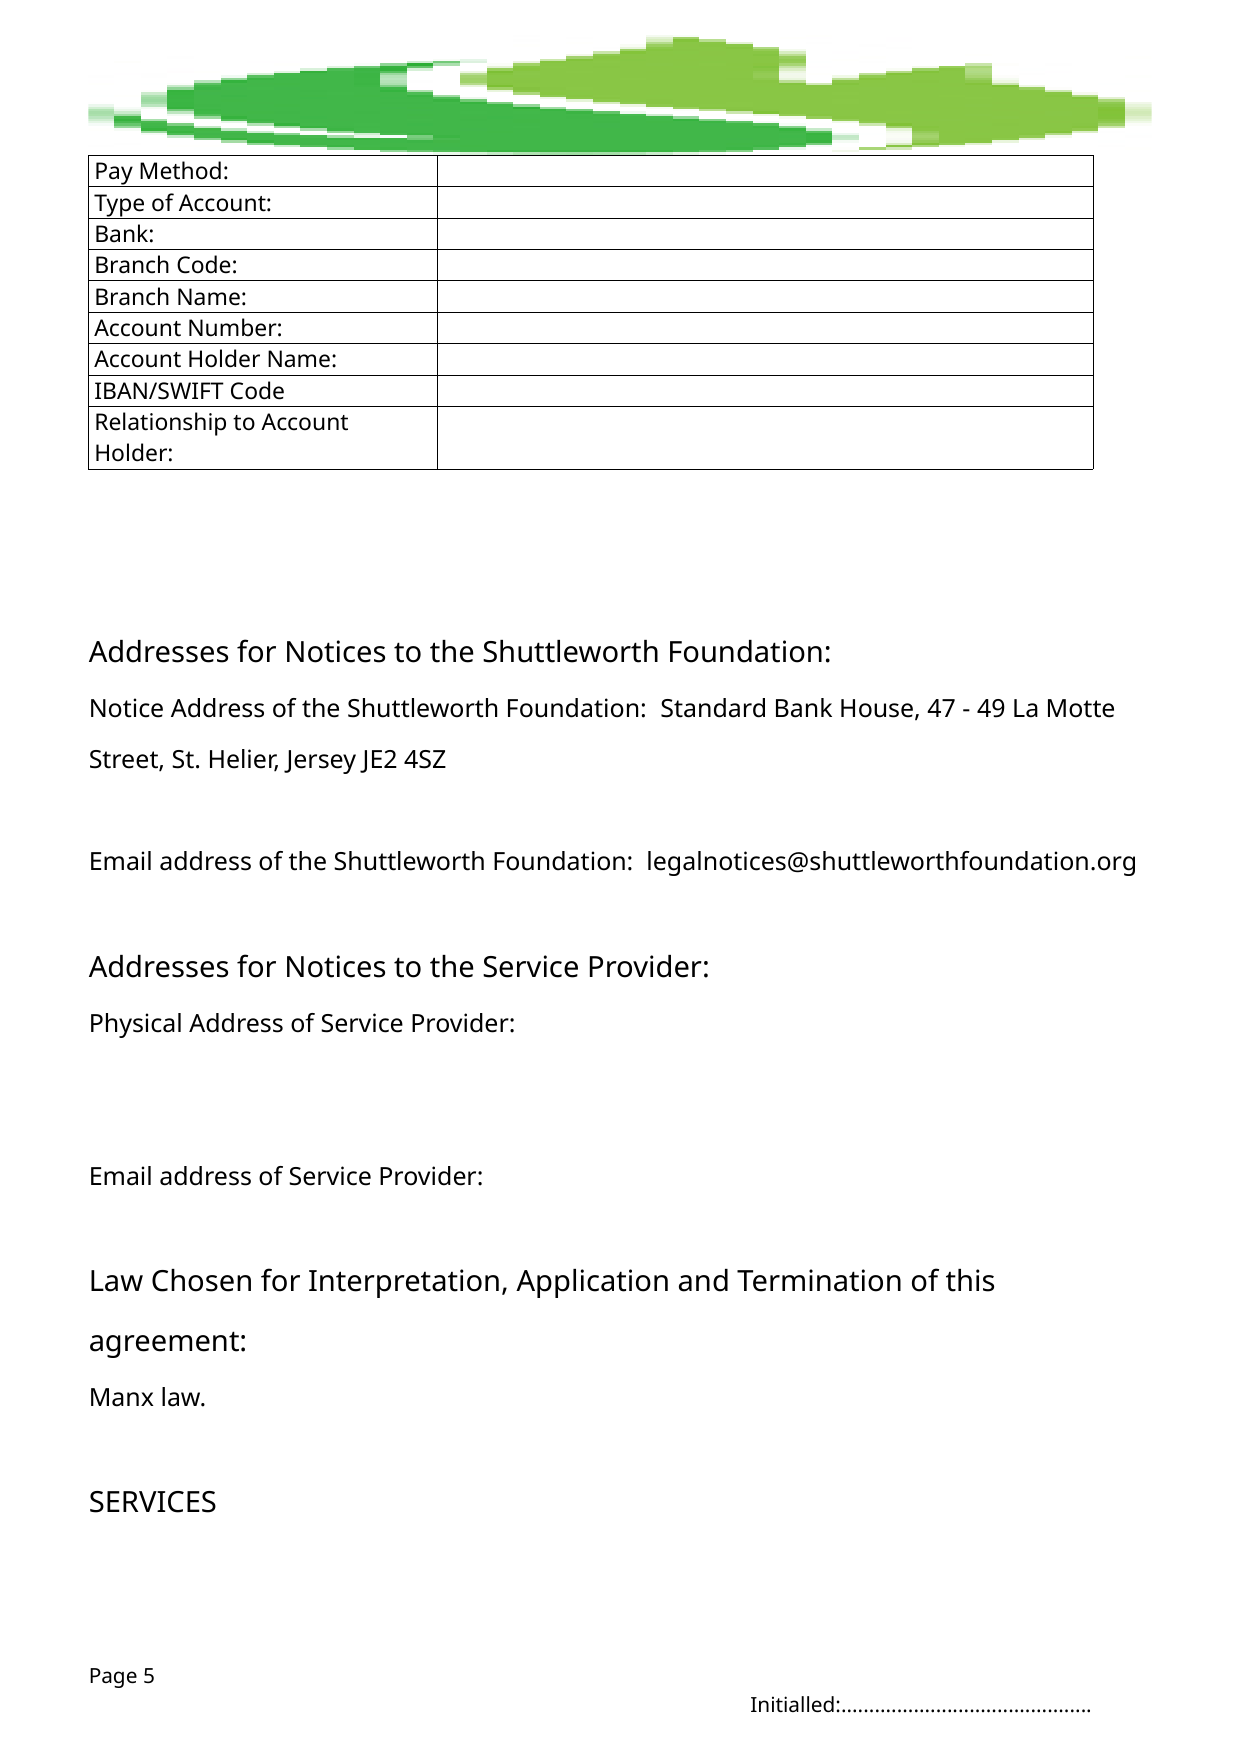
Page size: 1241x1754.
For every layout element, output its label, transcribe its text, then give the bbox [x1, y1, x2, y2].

text Addresses for Notices to the Service Provider: [88, 946, 1152, 986]
table_cell [438, 281, 1093, 312]
text Email address of Service Provider: [88, 1158, 1152, 1193]
table_cell [438, 219, 1093, 249]
text SERVICES [88, 1482, 1152, 1521]
table_cell [438, 187, 1093, 218]
table_cell [438, 250, 1093, 280]
text Physical Address of Service Provider: [88, 1005, 1152, 1039]
table_cell Branch Name: [89, 281, 437, 312]
text Notice Address of the Shuttleworth Foundation: Standard Bank House, 47 - 49 La Motte Street, St. Helier, Jersey JE2 4SZ [88, 691, 1152, 776]
table_cell [438, 313, 1093, 343]
text Addresses for Notices to the Shuttleworth Foundation: [88, 631, 1152, 671]
table_cell [438, 344, 1093, 374]
table_cell Relationship to Account Holder: [89, 407, 437, 468]
table_cell Account Holder Name: [89, 344, 437, 374]
text Manx law. [88, 1379, 1152, 1414]
picture [88, 35, 1152, 155]
table_cell [438, 376, 1093, 406]
text Email address of the Shuttleworth Foundation: legalnotices@shuttleworthfoundation.org [88, 844, 1152, 878]
table_cell IBAN/SWIFT Code [89, 376, 437, 406]
text Law Chosen for Interpretation, Application and Termination of this agreement: [88, 1261, 1152, 1360]
table_cell Type of Account: [89, 187, 437, 218]
table_cell [438, 407, 1093, 468]
table_header [438, 156, 1093, 186]
table_header Pay Method: [89, 156, 437, 186]
table_cell Bank: [89, 219, 437, 249]
table_cell Account Number: [89, 313, 437, 343]
table_cell Branch Code: [89, 250, 437, 280]
